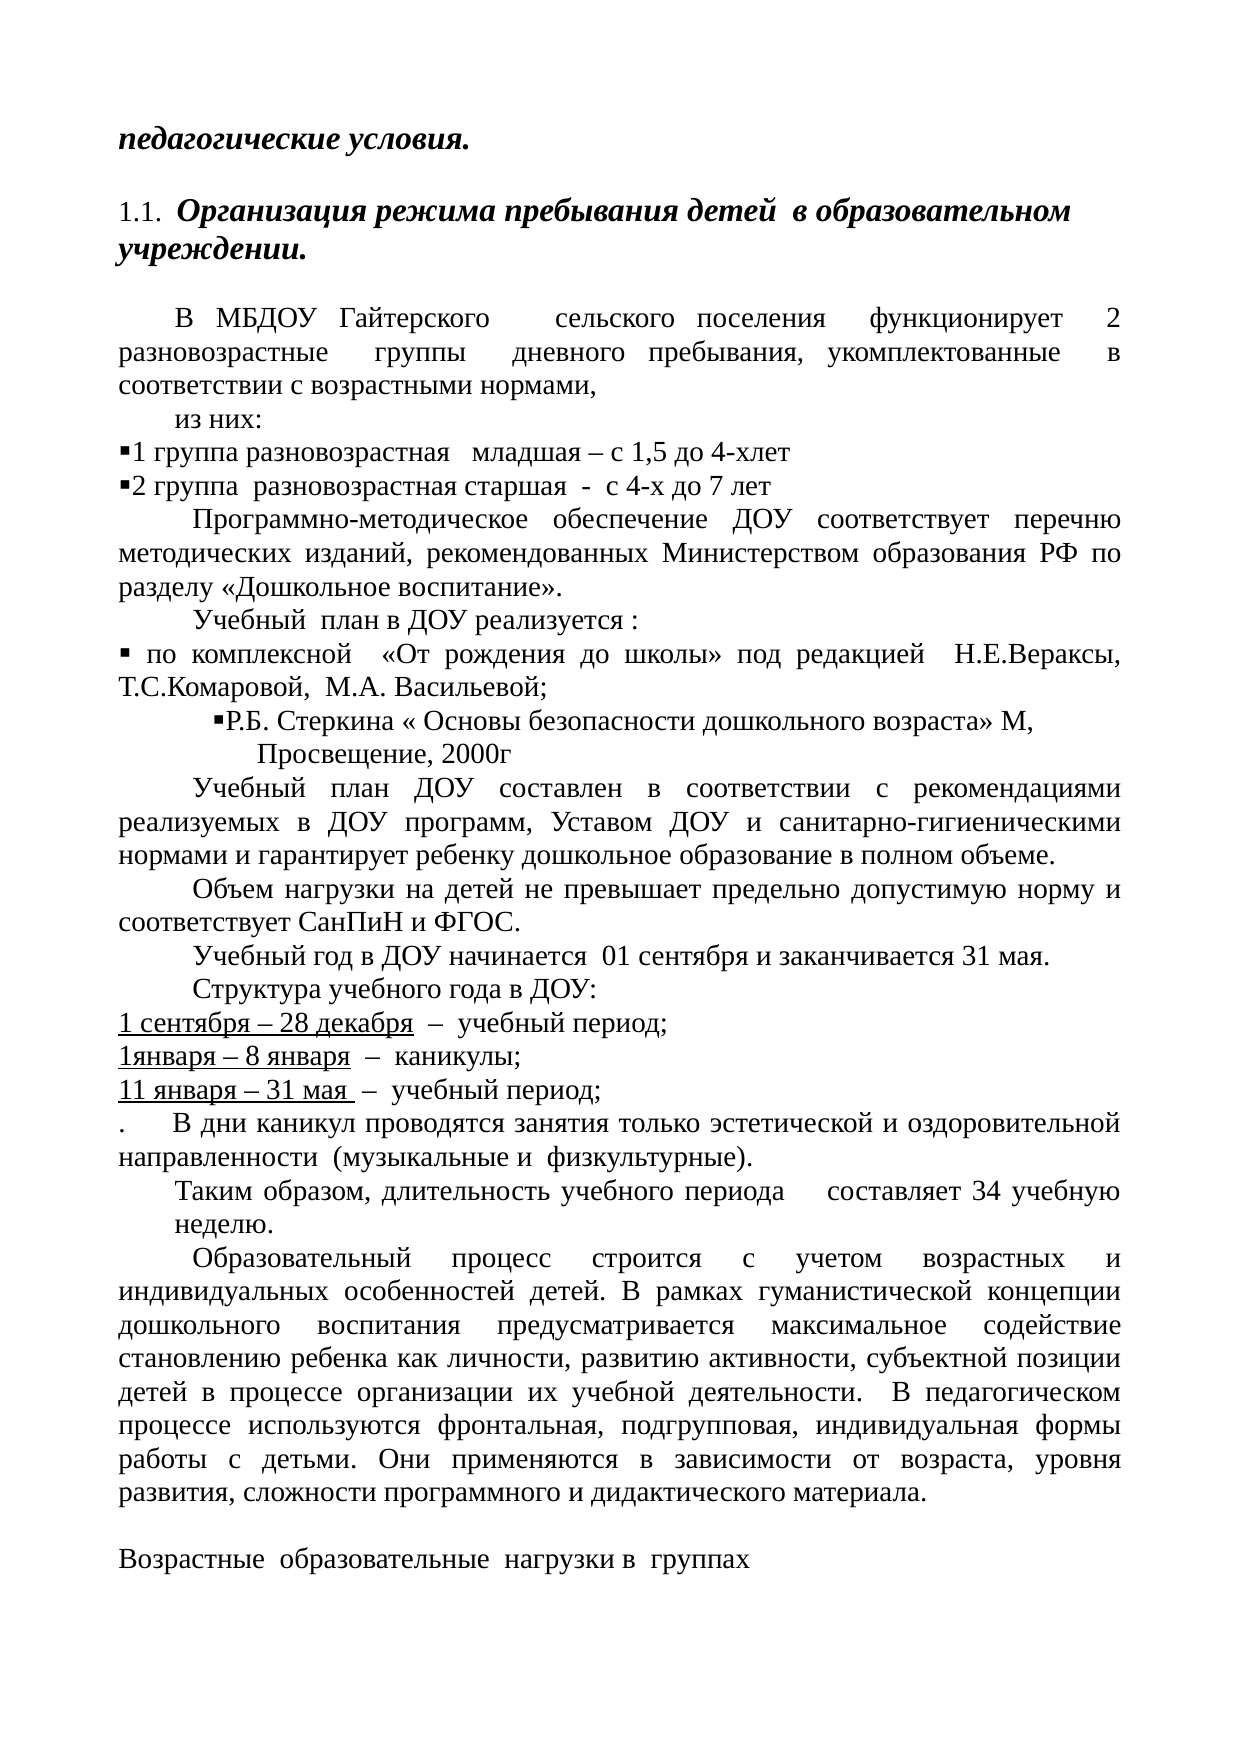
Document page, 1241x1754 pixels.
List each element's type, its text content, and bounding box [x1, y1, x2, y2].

list по комплексной «От рождения до школы» под редакцией Н.Е.Вераксы, Т.С.Комаровой, М.А. Васильевой; [118, 636, 1122, 703]
list 1 группа разновозрастная младшая – с 1,5 до 4-хлет [118, 434, 1122, 468]
text Возрастные образовательные нагрузки в группах [118, 1542, 1122, 1575]
text Учебный план в ДОУ реализуется : [118, 602, 1122, 636]
text Просвещение, 2000г [118, 737, 1114, 770]
list Р.Б. Стеркина « Основы безопасности дошкольного возраста» М, [212, 703, 1114, 737]
text Программно-методическое обеспечение ДОУ соответствует перечню методических изданий, рекомендованных Министерством образования РФ по разделу «Дошкольное воспитание». [118, 502, 1122, 602]
text Учебный год в ДОУ начинается 01 сентября и заканчивается 31 мая. [118, 938, 1122, 971]
text 11 января – 31 мая – учебный период; [118, 1072, 1122, 1106]
text 1января – 8 января – каникулы; [118, 1038, 1122, 1072]
text . В дни каникул проводятся занятия только эстетической и оздоровительной направленности (музыкальные и физкультурные). [118, 1106, 1122, 1173]
list педагогические условия. [118, 118, 1114, 156]
text Образовательный процесс строится с учетом возрастных и индивидуальных особенностей детей. В рамках гуманистической концепции дошкольного воспитания предусматривается максимальное содействие становлению ребенка как личности, развитию активности, субъектной позиции детей в процессе организации их учебной деятельности. В педагогическом процессе используются фронтальная, подгрупповая, индивидуальная формы работы с детьми. Они применяются в зависимости от возраста, уровня развития, сложности программного и дидактического материала. [118, 1240, 1122, 1508]
text Объем нагрузки на детей не превышает предельно допустимую норму и соответствует СанПиН и ФГОС. [118, 871, 1122, 938]
text Структура учебного года в ДОУ: [118, 971, 1122, 1005]
text из них: [174, 401, 1122, 434]
text В МБДОУ Гайтерского сельского поселения функционирует 2 разновозрастные группы дневного пребывания, укомплектованные в соответствии с возрастными нормами, [118, 300, 1122, 401]
text Учебный план ДОУ составлен в соответствии с рекомендациями реализуемых в ДОУ программ, Уставом ДОУ и санитарно-гигиеническими нормами и гарантирует ребенку дошкольное образование в полном объеме. [118, 770, 1122, 871]
text 1 сентября – 28 декабря – учебный период; [118, 1005, 1122, 1038]
text Таким образом, длительность учебного периода составляет 34 учебную неделю. [174, 1173, 1122, 1240]
text 1.1. Организация режима пребывания детей в образовательном учреждении. [118, 190, 1122, 267]
list 2 группа разновозрастная старшая - с 4-х до 7 лет [118, 468, 1122, 502]
